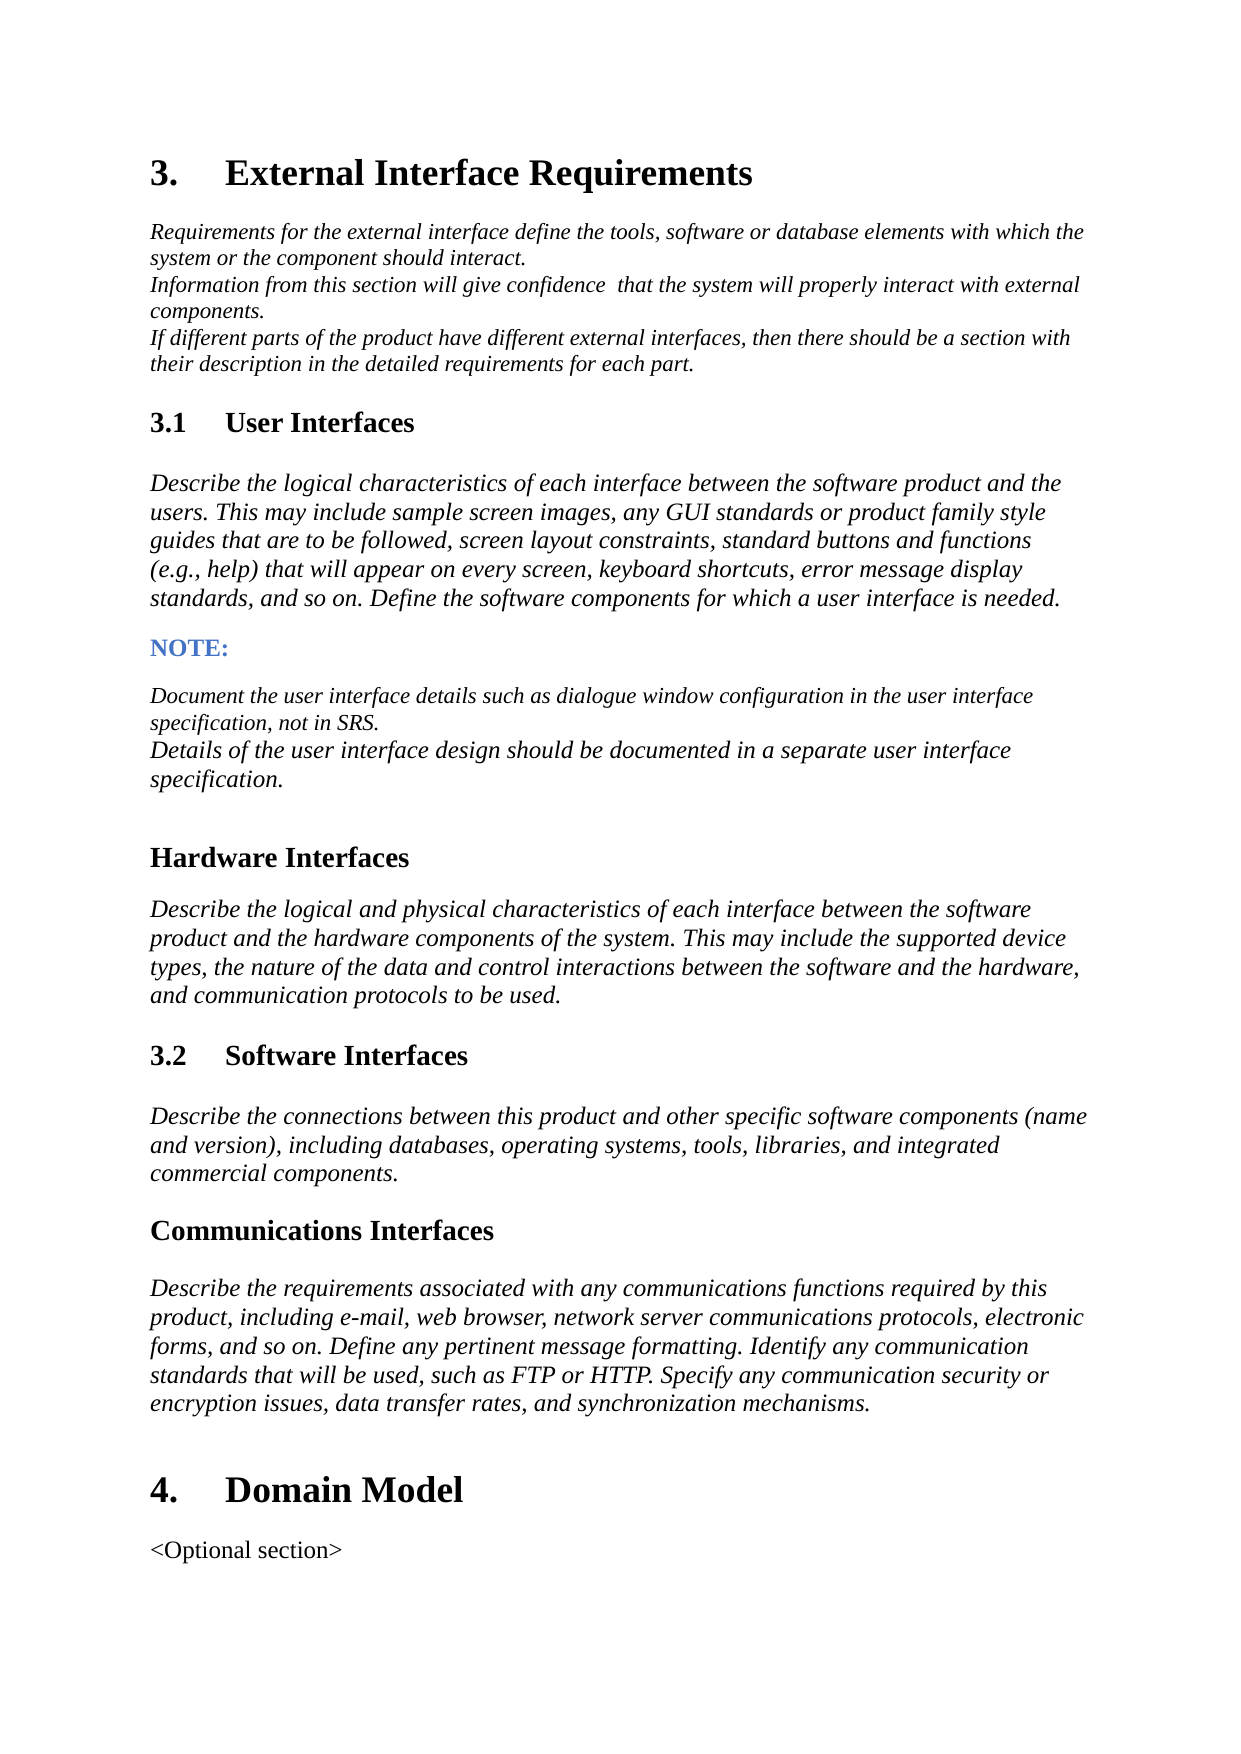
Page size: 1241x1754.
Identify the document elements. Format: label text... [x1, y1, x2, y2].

text <Optional section> [150, 1535, 1090, 1593]
text NOTE: [150, 633, 1090, 661]
text Describe the logical and physical characteristics of each interface between the software product and the hardware components of the system. This may include the supported device types, the nature of the data and control interactions between the software and the hardware, and communication protocols to be used. [150, 894, 1090, 1009]
text Describe the logical characteristics of each interface between the software product and the users. This may include sample screen images, any GUI standards or product family style guides that are to be followed, screen layout constraints, standard buttons and functions (e.g., help) that will appear on every screen, keyboard shortcuts, error message display standards, and so on. Define the software components for which a user interface is needed. [150, 468, 1090, 612]
text Information from this section will give confidence that the system will properly interact with external components. [150, 271, 1090, 323]
subtitle User Interfaces [150, 405, 1090, 439]
subtitle Domain Model [150, 1467, 1090, 1510]
subtitle Software Interfaces [150, 1038, 1090, 1072]
subtitle External Interface Requirements [150, 150, 1090, 193]
text Document the user interface details such as dialogue window configuration in the user interface specification, not in SRS. Details of the user interface design should be documented in a separate user interface specification. [150, 682, 1090, 819]
text If different parts of the product have different external interfaces, then there should be a section with their description in the detailed requirements for each part. [150, 323, 1090, 376]
text Communications Interfaces [150, 1213, 1090, 1247]
text Describe the connections between this product and other specific software components (name and version), including databases, operating systems, tools, libraries, and integrated commercial components. [150, 1101, 1090, 1187]
text Requirements for the external interface define the tools, software or database elements with which the system or the component should interact. [150, 218, 1090, 271]
text Describe the requirements associated with any communications functions required by this product, including e-mail, web browser, network server communications protocols, electronic forms, and so on. Define any pertinent message formatting. Identify any communication standards that will be used, such as FTP or HTTP. Specify any communication security or encryption issues, data transfer rates, and synchronization mechanisms. [150, 1273, 1090, 1417]
text Hardware Interfaces [150, 840, 1090, 873]
